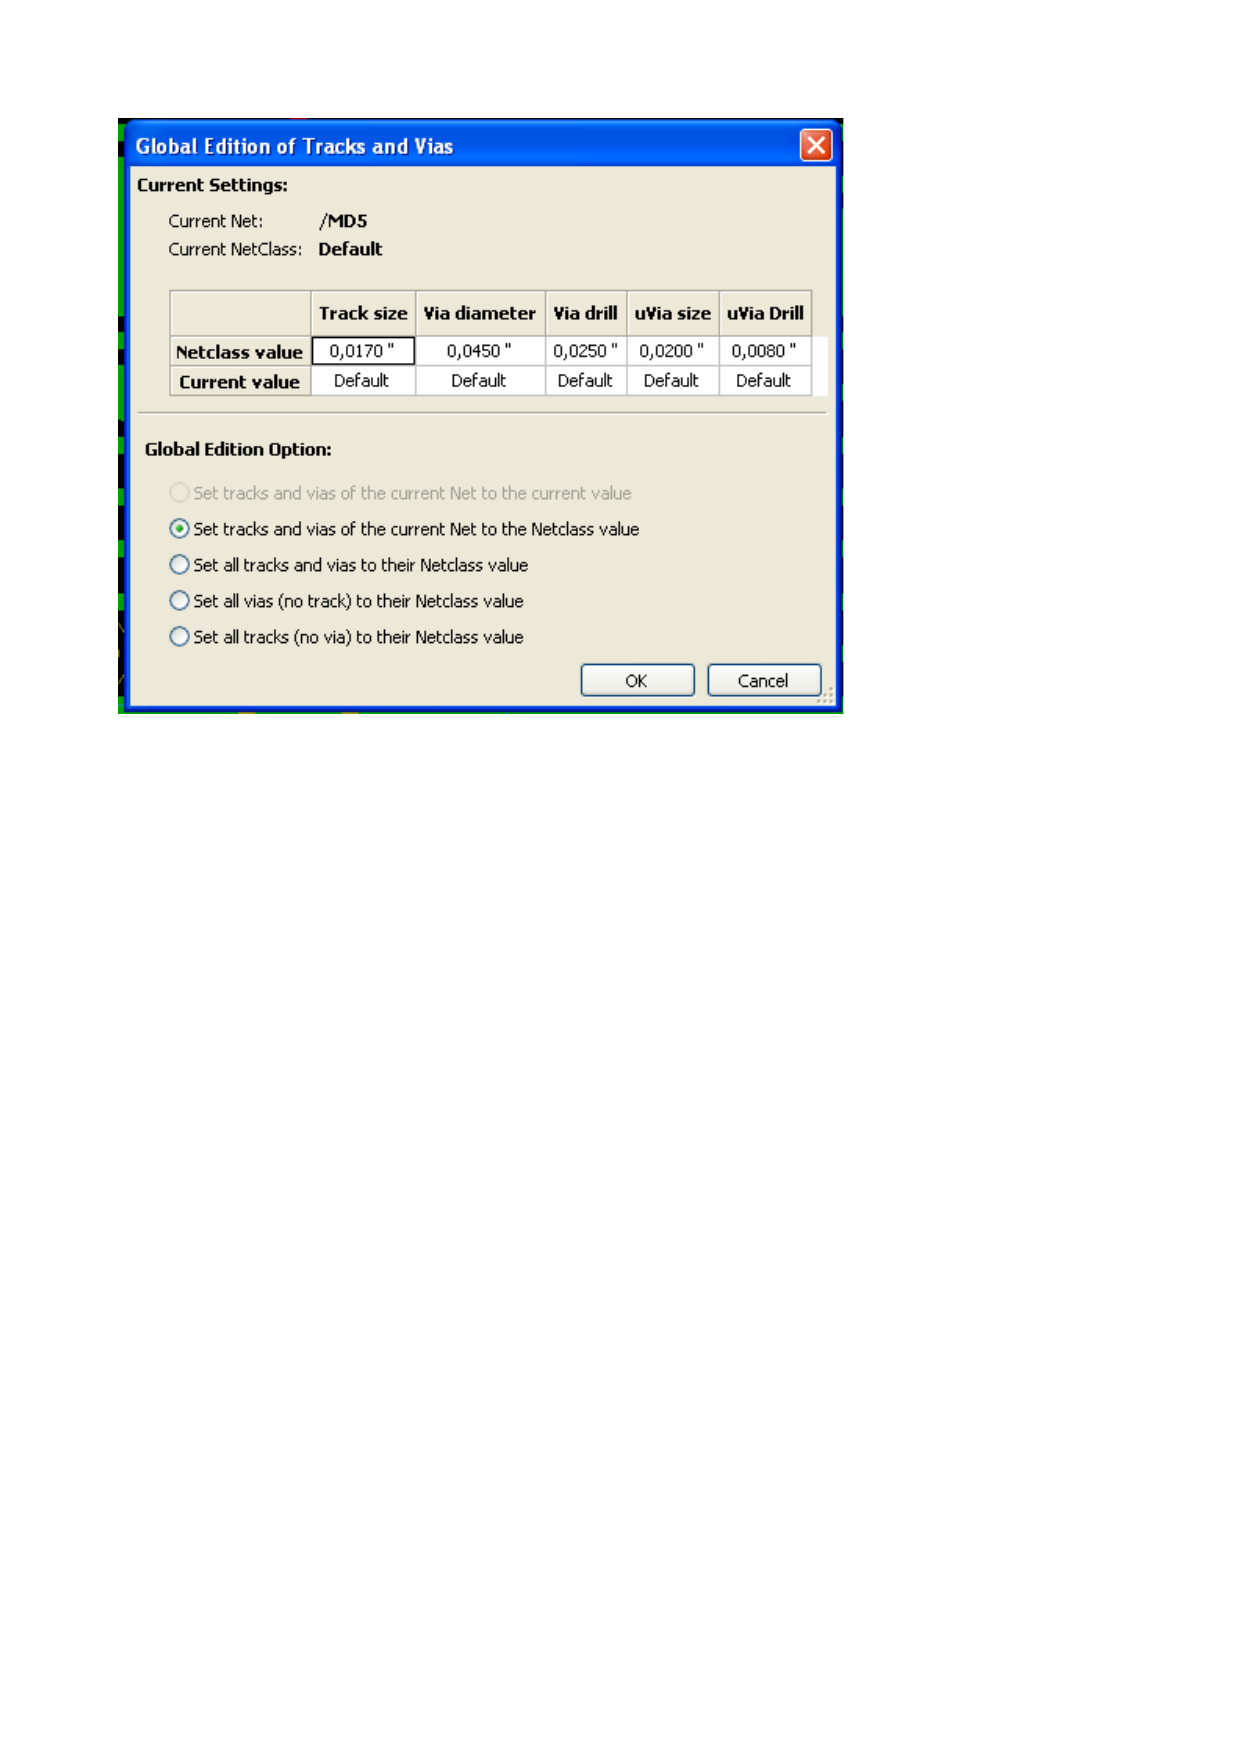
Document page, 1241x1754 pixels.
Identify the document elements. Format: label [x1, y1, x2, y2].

picture [118, 118, 844, 714]
